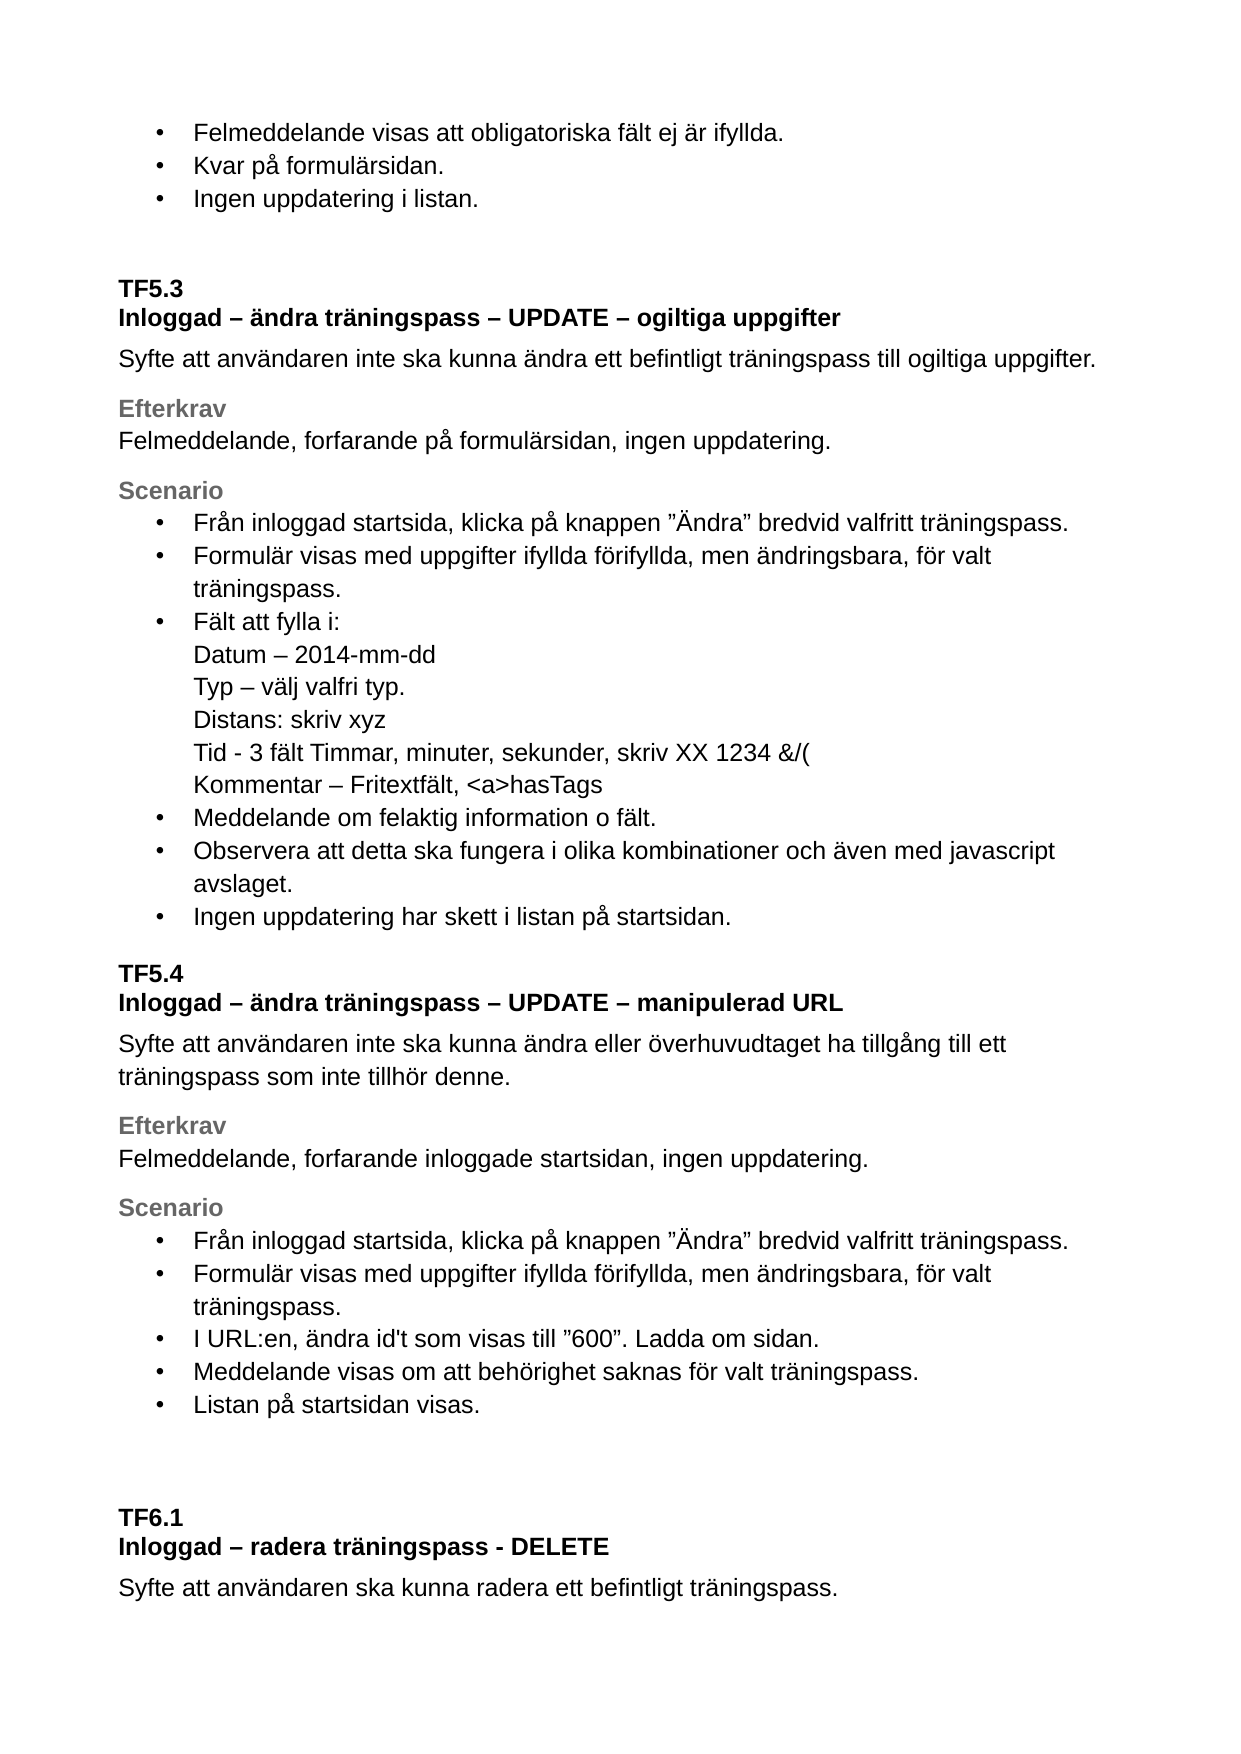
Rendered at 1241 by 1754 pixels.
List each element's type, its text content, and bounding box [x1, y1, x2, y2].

text Felmeddelande, forfarande inloggade startsidan, ingen uppdatering. [118, 1144, 1122, 1173]
subtitle TF6.1 Inloggad – radera träningspass - DELETE [118, 1503, 1122, 1560]
list Felmeddelande visas att obligatoriska fält ej är ifyllda. [156, 118, 1122, 147]
subtitle Scenario [118, 1193, 1122, 1222]
subtitle Efterkrav [118, 394, 1122, 422]
text Syfte att användaren inte ska kunna ändra eller överhuvudtaget ha tillgång till ett träningspass som inte tillhör denne. [118, 1029, 1122, 1091]
text Felmeddelande, forfarande på formulärsidan, ingen uppdatering. [118, 426, 1122, 455]
list Från inloggad startsida, klicka på knappen ”Ändra” bredvid valfritt träningspass. [156, 1226, 1122, 1255]
list Formulär visas med uppgifter ifyllda förifyllda, men ändringsbara, för valt träningspass. [156, 541, 1122, 603]
list Tid - 3 fält Timmar, minuter, sekunder, skriv XX 1234 &/( [156, 738, 1122, 766]
subtitle TF5.3 Inloggad – ändra träningspass – UPDATE – ogiltiga uppgifter [118, 274, 1122, 332]
list Listan på startsidan visas. [156, 1390, 1122, 1419]
list Distans: skriv xyz [156, 705, 1122, 734]
list I URL:en, ändra id't som visas till ”600”. Ladda om sidan. [156, 1324, 1122, 1353]
list Meddelande visas om att behörighet saknas för valt träningspass. [156, 1357, 1122, 1386]
subtitle Scenario [118, 476, 1122, 504]
subtitle Efterkrav [118, 1111, 1122, 1140]
list Ingen uppdatering i listan. [156, 184, 1122, 213]
list Typ – välj valfri typ. [156, 672, 1122, 701]
list Observera att detta ska fungera i olika kombinationer och även med javascript avslaget. [156, 836, 1122, 897]
text Syfte att användaren ska kunna radera ett befintligt träningspass. [118, 1573, 1122, 1601]
list Fält att fylla i: Datum – 2014-mm-dd [156, 607, 1122, 668]
list Kommentar – Fritextfält, <a>hasTags [156, 770, 1122, 799]
list Från inloggad startsida, klicka på knappen ”Ändra” bredvid valfritt träningspass. [156, 508, 1122, 537]
subtitle TF5.4 Inloggad – ändra träningspass – UPDATE – manipulerad URL [118, 959, 1122, 1017]
list Meddelande om felaktig information o fält. [156, 803, 1122, 832]
list Formulär visas med uppgifter ifyllda förifyllda, men ändringsbara, för valt träningspass. [156, 1259, 1122, 1321]
text Syfte att användaren inte ska kunna ändra ett befintligt träningspass till ogiltiga uppgifter. [118, 344, 1122, 373]
list Kvar på formulärsidan. [156, 151, 1122, 180]
list Ingen uppdatering har skett i listan på startsidan. [156, 901, 1122, 930]
